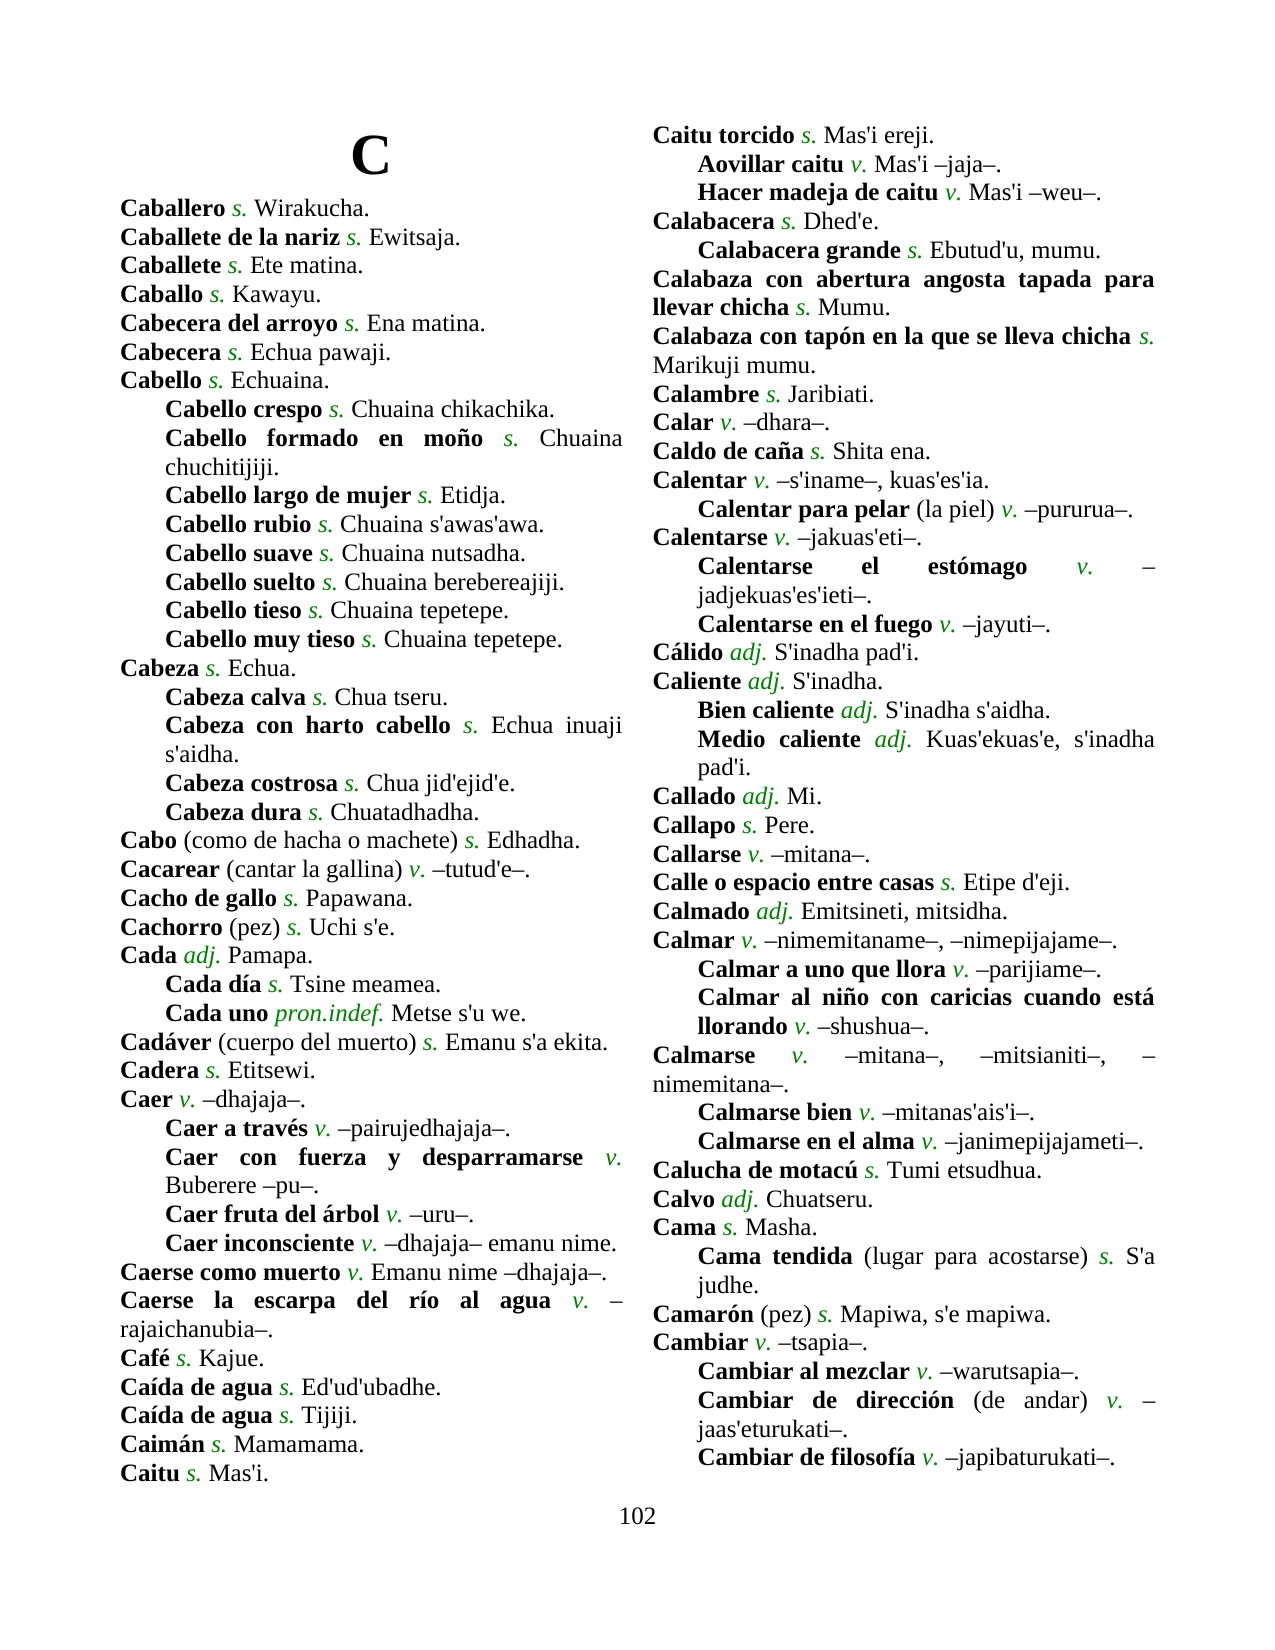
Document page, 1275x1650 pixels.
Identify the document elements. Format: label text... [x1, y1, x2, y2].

text Cambiar de filosofía v. –japibaturukati–. [652, 1442, 1155, 1471]
text Cabello rubio s. Chuaina s'awas'awa. [120, 509, 622, 538]
text Cabello tieso s. Chuaina tepetepe. [120, 596, 622, 624]
text Caerse como muerto v. Emanu nime –dhajaja–. [120, 1257, 622, 1286]
text Cabello muy tieso s. Chuaina tepetepe. [120, 624, 622, 653]
text Cadera s. Etitsewi. [120, 1056, 622, 1084]
text Calar v. –dhara–. [652, 407, 1155, 436]
text C [120, 120, 622, 187]
text Aovillar caitu v. Mas'i –jaja–. [652, 149, 1155, 177]
text Cabello crespo s. Chuaina chikachika. [120, 394, 622, 423]
text Camarón (pez) s. Mapiwa, s'e mapiwa. [652, 1299, 1155, 1327]
text Cabeza s. Echua. [120, 653, 622, 682]
text Cada día s. Tsine meamea. [120, 969, 622, 998]
text Callado adj. Mi. [652, 781, 1155, 810]
text Cabecera s. Echua pawaji. [120, 337, 622, 366]
text Cabello largo de mujer s. Etidja. [120, 481, 622, 509]
text Calabacera s. Dhed'e. [652, 206, 1155, 235]
text Calambre s. Jaribiati. [652, 379, 1155, 407]
text Cálido adj. S'inadha pad'i. [652, 637, 1155, 666]
text Calmado adj. Emitsineti, mitsidha. [652, 896, 1155, 925]
text Café s. Kajue. [120, 1343, 622, 1372]
text Cabeza con harto cabello s. Echua inuaji s'aidha. [120, 711, 622, 768]
text Cabeza costrosa s. Chua jid'ejid'e. [120, 768, 622, 797]
text Caitu torcido s. Mas'i ereji. [652, 120, 1155, 149]
text Caer fruta del árbol v. –uru–. [120, 1199, 622, 1228]
text Calucha de motacú s. Tumi etsudhua. [652, 1155, 1155, 1184]
text Cabello formado en moño s. Chuaina chuchitijiji. [120, 423, 622, 481]
text Hacer madeja de caitu v. Mas'i –weu–. [652, 177, 1155, 206]
text Calentarse el estómago v. –jadjekuas'es'ieti–. [652, 551, 1155, 609]
text Calentarse v. –jakuas'eti–. [652, 522, 1155, 551]
text Calabaza con tapón en la que se lleva chicha s. Marikuji mumu. [652, 321, 1155, 379]
text Calmarse en el alma v. –janimepijajameti–. [652, 1126, 1155, 1155]
text Calmar al niño con caricias cuando está llorando v. –shushua–. [652, 982, 1155, 1040]
text Caliente adj. S'inadha. [652, 666, 1155, 695]
text Cachorro (pez) s. Uchi s'e. [120, 912, 622, 941]
text Caer v. –dhajaja–. [120, 1084, 622, 1113]
text Cama s. Masha. [652, 1212, 1155, 1241]
text Cabeza calva s. Chua tseru. [120, 682, 622, 711]
text Caldo de caña s. Shita ena. [652, 436, 1155, 465]
text Calvo adj. Chuatseru. [652, 1184, 1155, 1212]
text Cabeza dura s. Chuatadhadha. [120, 797, 622, 826]
text Caballete de la nariz s. Ewitsaja. [120, 222, 622, 251]
text Caer con fuerza y desparramarse v. Buberere –pu–. [120, 1142, 622, 1199]
text Cabello suelto s. Chuaina berebereajiji. [120, 567, 622, 596]
text Caer inconsciente v. –dhajaja– emanu nime. [120, 1228, 622, 1257]
text Calmarse bien v. –mitanas'ais'i–. [652, 1097, 1155, 1126]
text Calmar v. –nimemitaname–, –nimepijajame–. [652, 925, 1155, 954]
text Cabello suave s. Chuaina nutsadha. [120, 538, 622, 567]
text Caerse la escarpa del río al agua v. –rajaichanubia–. [120, 1286, 622, 1343]
text Cacarear (cantar la gallina) v. –tutud'e–. [120, 854, 622, 883]
text Cada uno pron.indef. Metse s'u we. [120, 998, 622, 1027]
text Cambiar al mezclar v. –warutsapia–. [652, 1356, 1155, 1385]
text Calentar para pelar (la piel) v. –pururua–. [652, 494, 1155, 522]
text Calmarse v. –mitana–, –mitsianiti–, –nimemitana–. [652, 1040, 1155, 1097]
text Caitu s. Mas'i. [120, 1458, 622, 1487]
text Caballete s. Ete matina. [120, 251, 622, 279]
text Calabaza con abertura angosta tapada para llevar chicha s. Mumu. [652, 264, 1155, 321]
text Caída de agua s. Ed'ud'ubadhe. [120, 1372, 622, 1401]
text Bien caliente adj. S'inadha s'aidha. [652, 695, 1155, 724]
text Cada adj. Pamapa. [120, 941, 622, 969]
text Caballero s. Wirakucha. [120, 193, 622, 222]
text Cabo (como de hacha o machete) s. Edhadha. [120, 826, 622, 854]
text Callarse v. –mitana–. [652, 839, 1155, 867]
text Calentar v. –s'iname–, kuas'es'ia. [652, 465, 1155, 494]
text Cabello s. Echuaina. [120, 366, 622, 394]
text Caída de agua s. Tijiji. [120, 1401, 622, 1429]
text Calentarse en el fuego v. –jayuti–. [652, 609, 1155, 637]
text Cambiar v. –tsapia–. [652, 1327, 1155, 1356]
text Calle o espacio entre casas s. Etipe d'eji. [652, 867, 1155, 896]
text Calmar a uno que llora v. –parijiame–. [652, 954, 1155, 982]
text Caer a través v. –pairujedhajaja–. [120, 1113, 622, 1142]
text Cama tendida (lugar para acostarse) s. S'a judhe. [652, 1241, 1155, 1299]
text Caimán s. Mamamama. [120, 1429, 622, 1458]
text Caballo s. Kawayu. [120, 279, 622, 308]
text Calabacera grande s. Ebutud'u, mumu. [652, 235, 1155, 264]
text Callapo s. Pere. [652, 810, 1155, 839]
text Cabecera del arroyo s. Ena matina. [120, 308, 622, 337]
text Medio caliente adj. Kuas'ekuas'e, s'inadha pad'i. [652, 724, 1155, 781]
text Cacho de gallo s. Papawana. [120, 883, 622, 912]
text Cadáver (cuerpo del muerto) s. Emanu s'a ekita. [120, 1027, 622, 1056]
text Cambiar de dirección (de andar) v. –jaas'eturukati–. [652, 1385, 1155, 1442]
